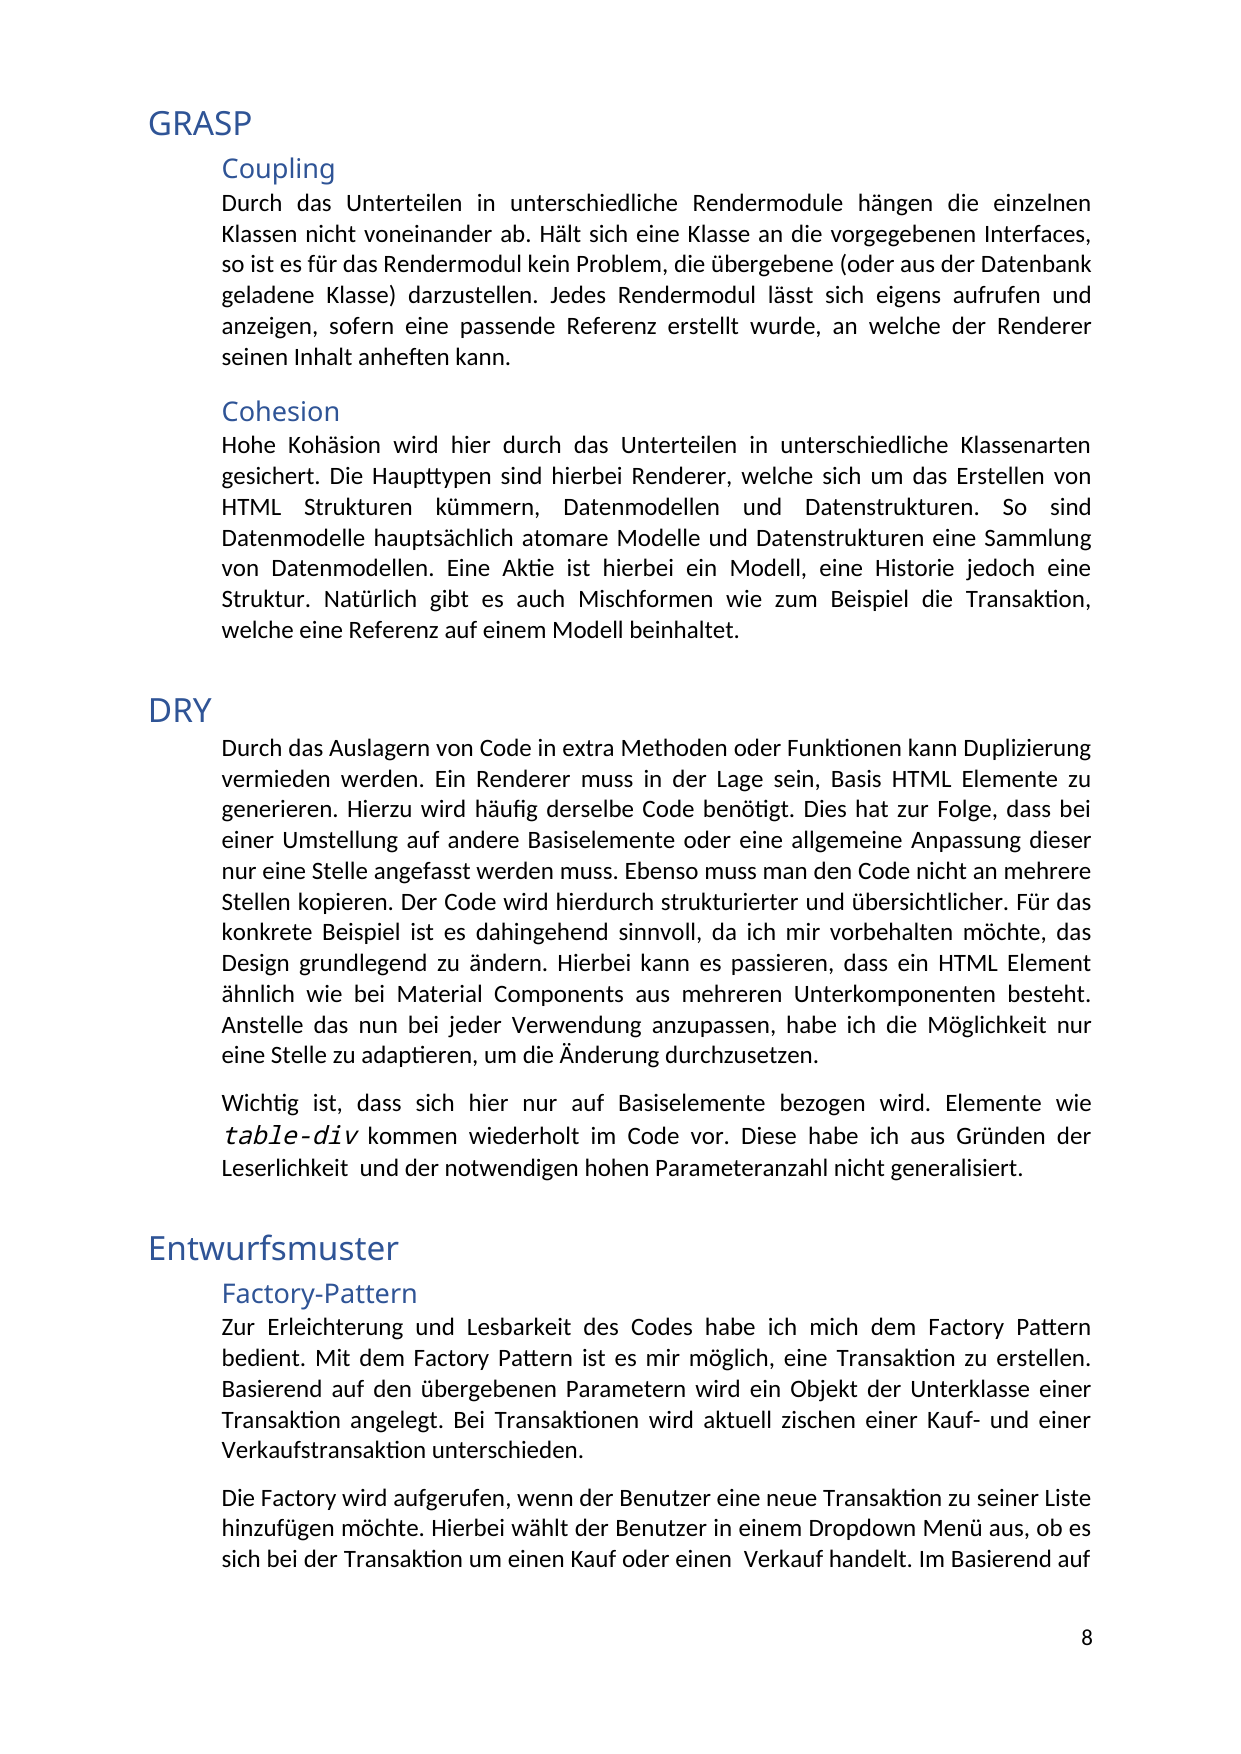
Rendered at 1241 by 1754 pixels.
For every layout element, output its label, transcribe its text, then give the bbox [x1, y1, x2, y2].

text Wichtig ist, dass sich hier nur auf Basiselemente bezogen wird. Elemente wie table-div kommen wiederholt im Code vor. Diese habe ich aus Gründen der Leserlichkeit und der notwendigen hohen Parameteranzahl nicht generalisiert. [221, 1087, 1093, 1182]
text Durch das Auslagern von Code in extra Methoden oder Funktionen kann Duplizierung vermieden werden. Ein Renderer muss in der Lage sein, Basis HTML Elemente zu generieren. Hierzu wird häufig derselbe Code benötigt. Dies hat zur Folge, dass bei einer Umstellung auf andere Basiselemente oder eine allgemeine Anpassung dieser nur eine Stelle angefasst werden muss. Ebenso muss man den Code nicht an mehrere Stellen kopieren. Der Code wird hierdurch strukturierter und übersichtlicher. Für das konkrete Beispiel ist es dahingehend sinnvoll, da ich mir vorbehalten möchte, das Design grundlegend zu ändern. Hierbei kann es passieren, dass ein HTML Element ähnlich wie bei Material Components aus mehreren Unterkomponenten besteht. Anstelle das nun bei jeder Verwendung anzupassen, habe ich die Möglichkeit nur eine Stelle zu adaptieren, um die Änderung durchzusetzen. [221, 732, 1093, 1070]
text Durch das Unterteilen in unterschiedliche Rendermodule hängen die einzelnen Klassen nicht voneinander ab. Hält sich eine Klasse an die vorgegebenen Interfaces, so ist es für das Rendermodul kein Problem, die übergebene (oder aus der Datenbank geladene Klasse) darzustellen. Jedes Rendermodul lässt sich eigens aufrufen und anzeigen, sofern eine passende Referenz erstellt wurde, an welche der Renderer seinen Inhalt anheften kann. [221, 187, 1093, 371]
subtitle Factory-Pattern [148, 1274, 1093, 1311]
subtitle Coupling [148, 150, 1093, 187]
subtitle Entwurfsmuster [148, 1224, 1093, 1270]
text Hohe Kohäsion wird hier durch das Unterteilen in unterschiedliche Klassenarten gesichert. Die Haupttypen sind hierbei Renderer, welche sich um das Erstellen von HTML Strukturen kümmern, Datenmodellen und Datenstrukturen. So sind Datenmodelle hauptsächlich atomare Modelle und Datenstrukturen eine Sammlung von Datenmodellen. Eine Aktie ist hierbei ein Modell, eine Historie jedoch eine Struktur. Natürlich gibt es auch Mischformen wie zum Beispiel die Transaktion, welche eine Referenz auf einem Modell beinhaltet. [221, 429, 1093, 644]
text Zur Erleichterung und Lesbarkeit des Codes habe ich mich dem Factory Pattern bedient. Mit dem Factory Pattern ist es mir möglich, eine Transaktion zu erstellen. Basierend auf den übergebenen Parametern wird ein Objekt der Unterklasse einer Transaktion angelegt. Bei Transaktionen wird aktuell zischen einer Kauf- und einer Verkaufstransaktion unterschieden. [221, 1312, 1093, 1465]
text Die Factory wird aufgerufen, wenn der Benutzer eine neue Transaktion zu seiner Liste hinzufügen möchte. Hierbei wählt der Benutzer in einem Dropdown Menü aus, ob es sich bei der Transaktion um einen Kauf oder einen Verkauf handelt. Im Basierend auf [221, 1482, 1093, 1574]
subtitle DRY [148, 686, 1093, 732]
subtitle GRASP [148, 100, 1093, 145]
subtitle Cohesion [148, 392, 1093, 429]
